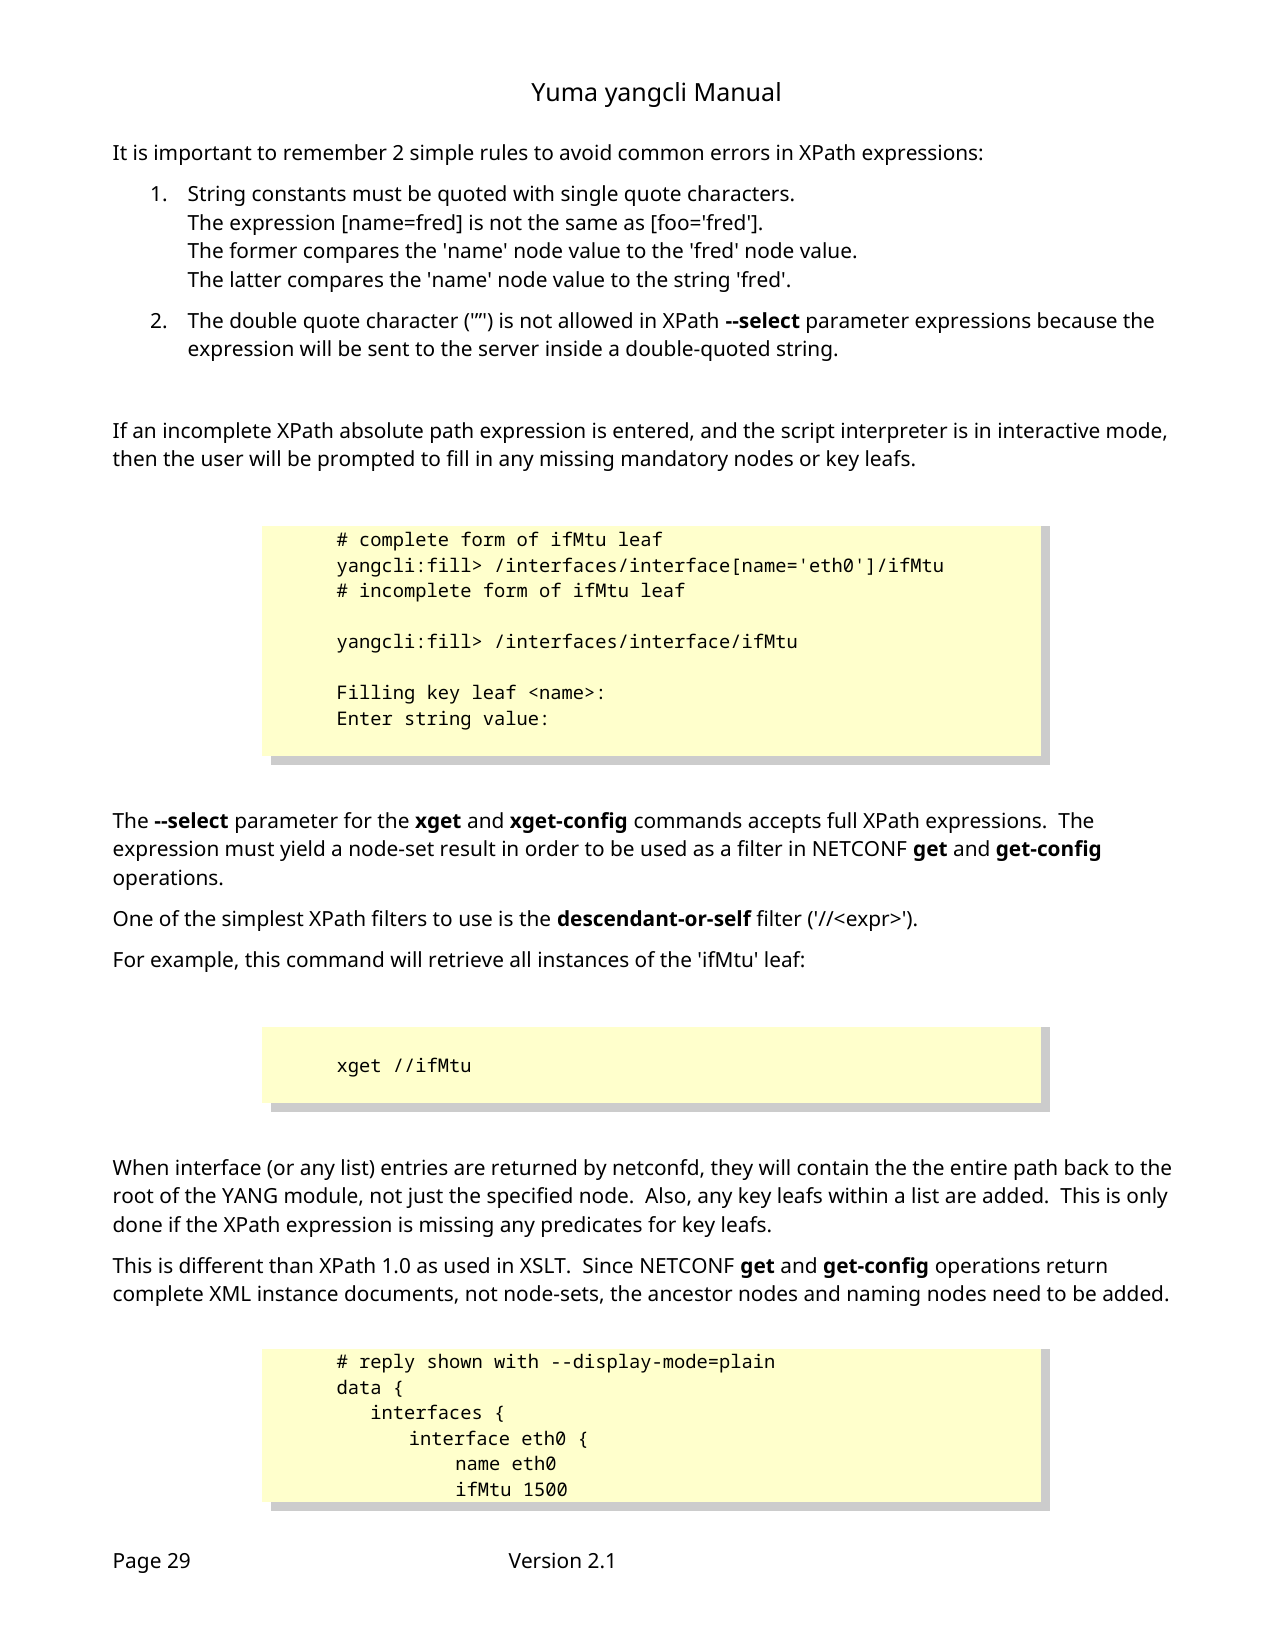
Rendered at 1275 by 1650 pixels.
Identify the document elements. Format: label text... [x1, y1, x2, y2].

text Filling key leaf <name>: [262, 679, 1041, 705]
text The --select parameter for the xget and xget-config commands accepts full XPath expressions. The expression must yield a node-set result in order to be used as a filter in NETCONF get and get-config operations. [112, 806, 1200, 891]
text interface eth0 { [262, 1425, 1041, 1451]
text For example, this command will retrieve all instances of the 'ifMtu' leaf: [112, 945, 1200, 973]
text This is different than XPath 1.0 as used in XSLT. Since NETCONF get and get-config operations return complete XML instance documents, not node-sets, the ancestor nodes and naming nodes need to be added. [112, 1251, 1200, 1336]
list String constants must be quoted with single quote characters. The expression [name=fred] is not the same as [foo='fred']. The former compares the 'name' node value to the 'fred' node value. The latter compares the 'name' node value to the string 'fred'. [150, 179, 1200, 293]
text xget //ifMtu [262, 1052, 1041, 1078]
text # reply shown with --display-mode=plain [262, 1349, 1041, 1374]
list The double quote character ('”') is not allowed in XPath --select parameter expressions because the expression will be sent to the server inside a double-quoted string. [150, 306, 1200, 363]
text yangcli:fill> /interfaces/interface/ifMtu [262, 628, 1041, 654]
text name eth0 [262, 1451, 1041, 1476]
text One of the simplest XPath filters to use is the descendant-or-self filter ('//<expr>'). [112, 904, 1200, 932]
text When interface (or any list) entries are returned by netconfd, they will contain the the entire path back to the root of the YANG module, not just the specified node. Also, any key leafs within a list are added. This is only done if the XPath expression is missing any predicates for key leafs. [112, 1153, 1200, 1238]
text ifMtu 1500 [262, 1476, 1041, 1502]
text # complete form of ifMtu leaf [262, 526, 1041, 552]
text If an incomplete XPath absolute path expression is entered, and the script interpreter is in interactive mode, then the user will be prompted to fill in any missing mandatory nodes or key leafs. [112, 416, 1200, 473]
text data { [262, 1374, 1041, 1400]
text # incomplete form of ifMtu leaf [262, 577, 1041, 603]
text Enter string value: [262, 705, 1041, 731]
text It is important to remember 2 simple rules to avoid common errors in XPath expressions: [112, 138, 1200, 167]
text interfaces { [262, 1400, 1041, 1425]
text yangcli:fill> /interfaces/interface[name='eth0']/ifMtu [262, 552, 1041, 577]
